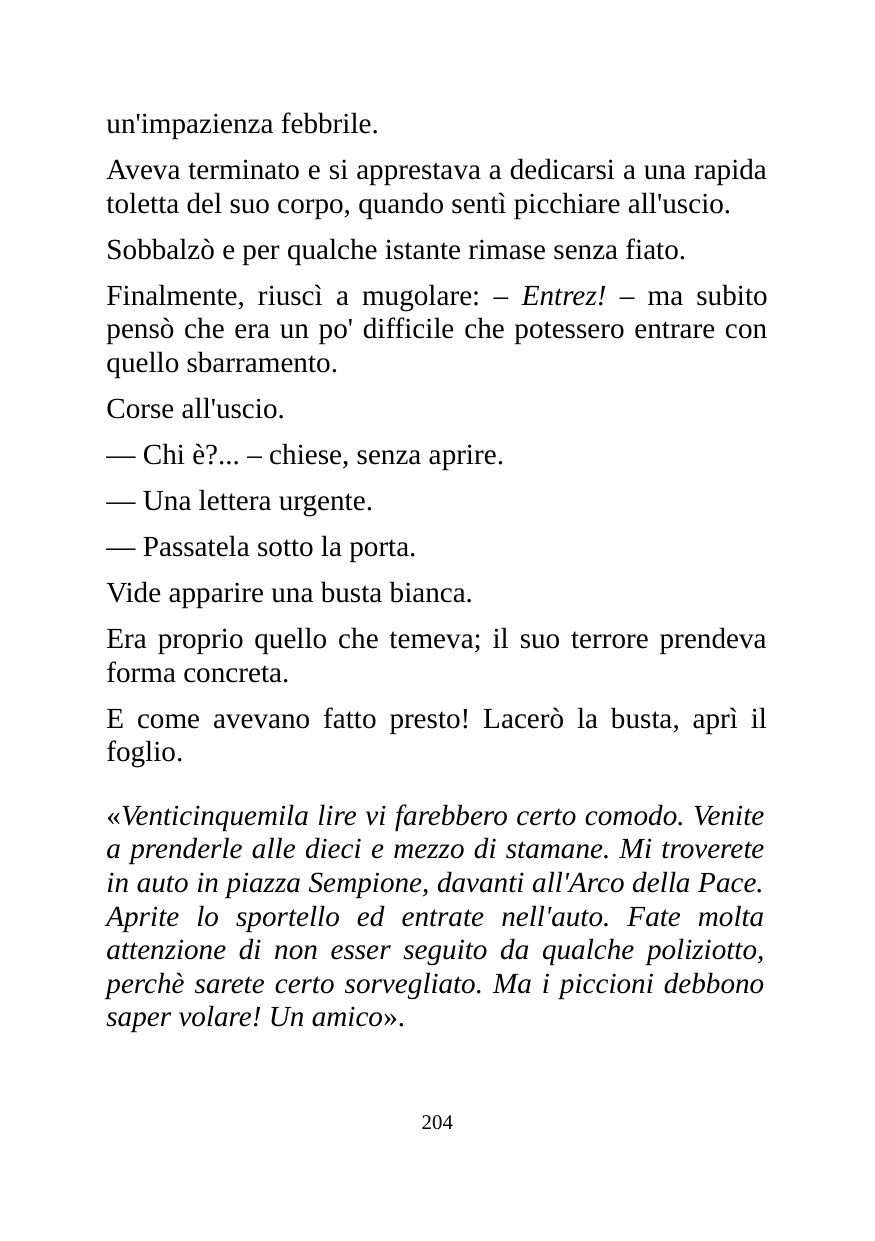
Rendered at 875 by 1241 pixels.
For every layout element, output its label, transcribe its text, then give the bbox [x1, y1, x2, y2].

text E come avevano fatto presto! Lacerò la busta, aprì il foglio. [106, 701, 768, 768]
text — Passatela sotto la porta. [106, 529, 768, 563]
text Finalmente, riuscì a mugolare: – Entrez! – ma subito pensò che era un po' difficile che potessero entrare con quello sbarramento. [106, 278, 768, 378]
text Sobbalzò e per qualche istante rimase senza fiato. [106, 232, 768, 265]
text Corse all'uscio. [106, 391, 768, 424]
text «Venticinquemila lire vi farebbero certo comodo. Venite a prenderle alle dieci e mezzo di stamane. Mi troverete in auto in piazza Sempione, davanti all'Arco della Pace. Aprite lo sportello ed entrate nell'auto. Fate molta attenzione di non esser seguito da qualche poliziotto, perchè sarete certo sorvegliato. Ma i piccioni debbono saper volare! Un amico». [106, 798, 768, 1033]
text un'impazienza febbrile. [106, 106, 768, 140]
text Era proprio quello che temeva; il suo terrore prendeva forma concreta. [106, 621, 768, 688]
text — Chi è?... – chiese, senza aprire. [106, 437, 768, 471]
text — Una lettera urgente. [106, 483, 768, 517]
text Aveva terminato e si apprestava a dedicarsi a una rapida toletta del suo corpo, quando sentì picchiare all'uscio. [106, 152, 768, 219]
text Vide apparire una busta bianca. [106, 575, 768, 609]
